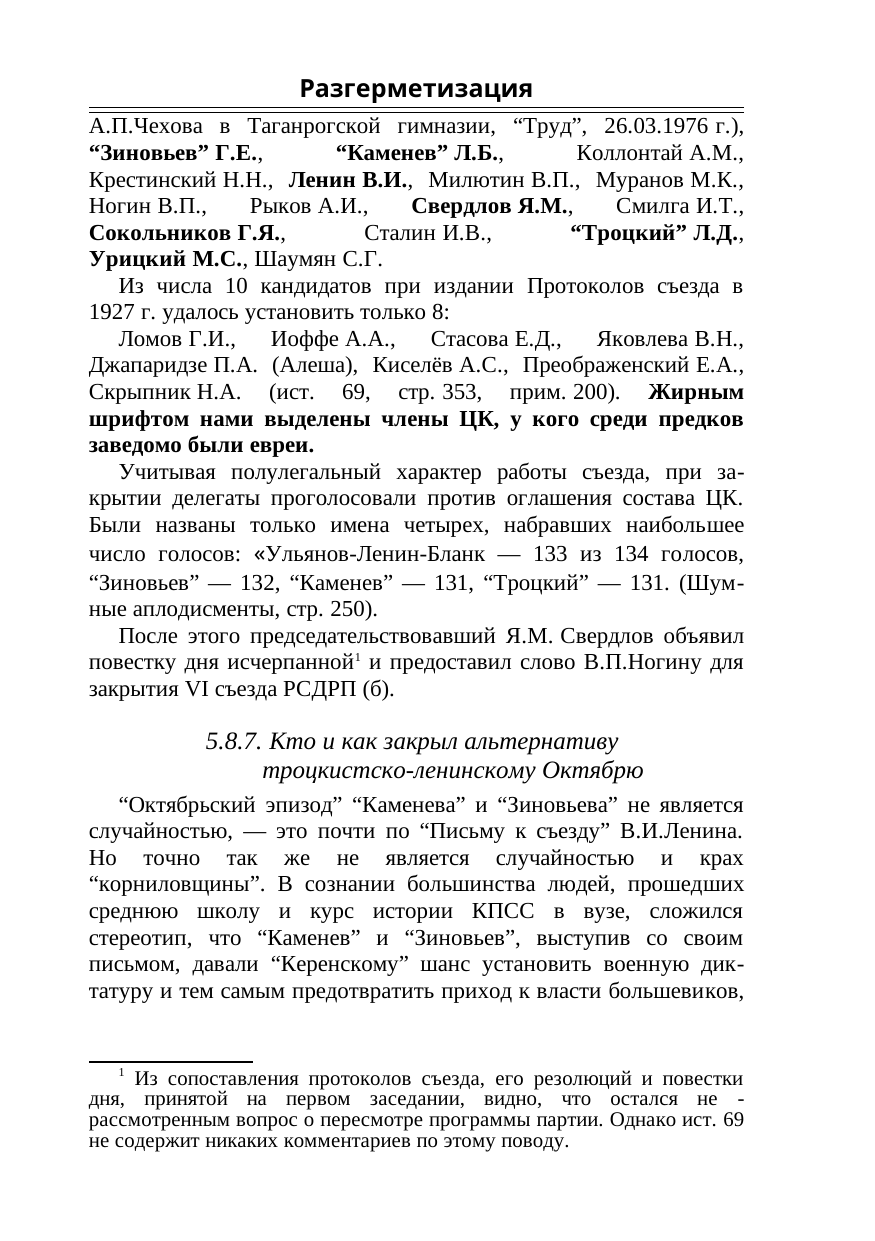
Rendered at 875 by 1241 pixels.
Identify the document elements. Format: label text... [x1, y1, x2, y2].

text После этого председательствовавший Я.М. Свердлов объя­вил повестку дня исчерпанной и предоставил слово В.П.Ногину для закрытия VI съезда РСДРП (б). [89, 621, 744, 701]
text Из числа 10 кандидатов при издании Протоколов съезда в 1927 г. удалось установить только 8: [89, 272, 744, 325]
subtitle 5.8.7. Кто и как закрыл альтернативу троцкистско-ленинскому Октябрю [89, 726, 744, 784]
text Ломов Г.И., Иоффе А.А., Стасова Е.Д., Яковлева В.Н., Джапаридзе П.А. (Алеша), Киселёв А.С., Преображенский Е.А., Скрыпник Н.А. (ист. 69, стр. 353, прим. 200). Жирным шрифтом нами выделены члены ЦК, у кого среди предков заведомо были евреи. [89, 325, 744, 458]
text Учитывая полулегальный характер работы съезда, при за­крытии делегаты проголосовали против оглашения состава ЦК. Были названы только имена четырех, набравших наиболь­шее число голосов: «Ульянов-Ленин-Бланк — 133 из 134 го­лосов, “Зиновьев” — 132, “Каменев” — 131, “Троцкий” — 131. (Шум­ные аплодисменты, стр. 250). [89, 458, 744, 621]
text Из сопоставления протоколов съезда, его резолюций и повестки дня, принятой на первом заседании, видно, что остался не ­рассмотренным вопрос о пересмотре программы партии. Однако ист. 69 не содержит никаких комментариев по этому поводу. [89, 1068, 744, 1152]
text “Октябрьский эпизод” “Каменева” и “Зиновьева” не является случайностью, — это почти по “Письму к съезду” В.И.Ленина. Но точно так же не является случайностью и крах “корниловщины”. В сознании большинства людей, прошед­ших среднюю школу и курс истории КПСС в вузе, сложился стереотип, что “Каменев” и “Зиновьев”, выступив со своим письмом, давали “Керенскому” шанс установить военную дик­татуру и тем самым предотвратить приход к власти большеви­ков, [89, 791, 744, 1003]
text А.П.Чехова в Таганрогской гимназии, “Труд”, 26.03.1976 г.), “Зино­вьев” Г.Е., “Каменев” Л.Б., Коллонтай А.М., Крестинский Н.Н., Ленин В.И., Милютин В.П., Муранов М.К., Ногин В.П., Рыков А.И., Свердлов Я.М., Смилга И.Т., Сокольников Г.Я., Сталин И.В., “Троцкий” Л.Д., Урицкий М.С., Шаумян С.Г. [89, 113, 744, 272]
